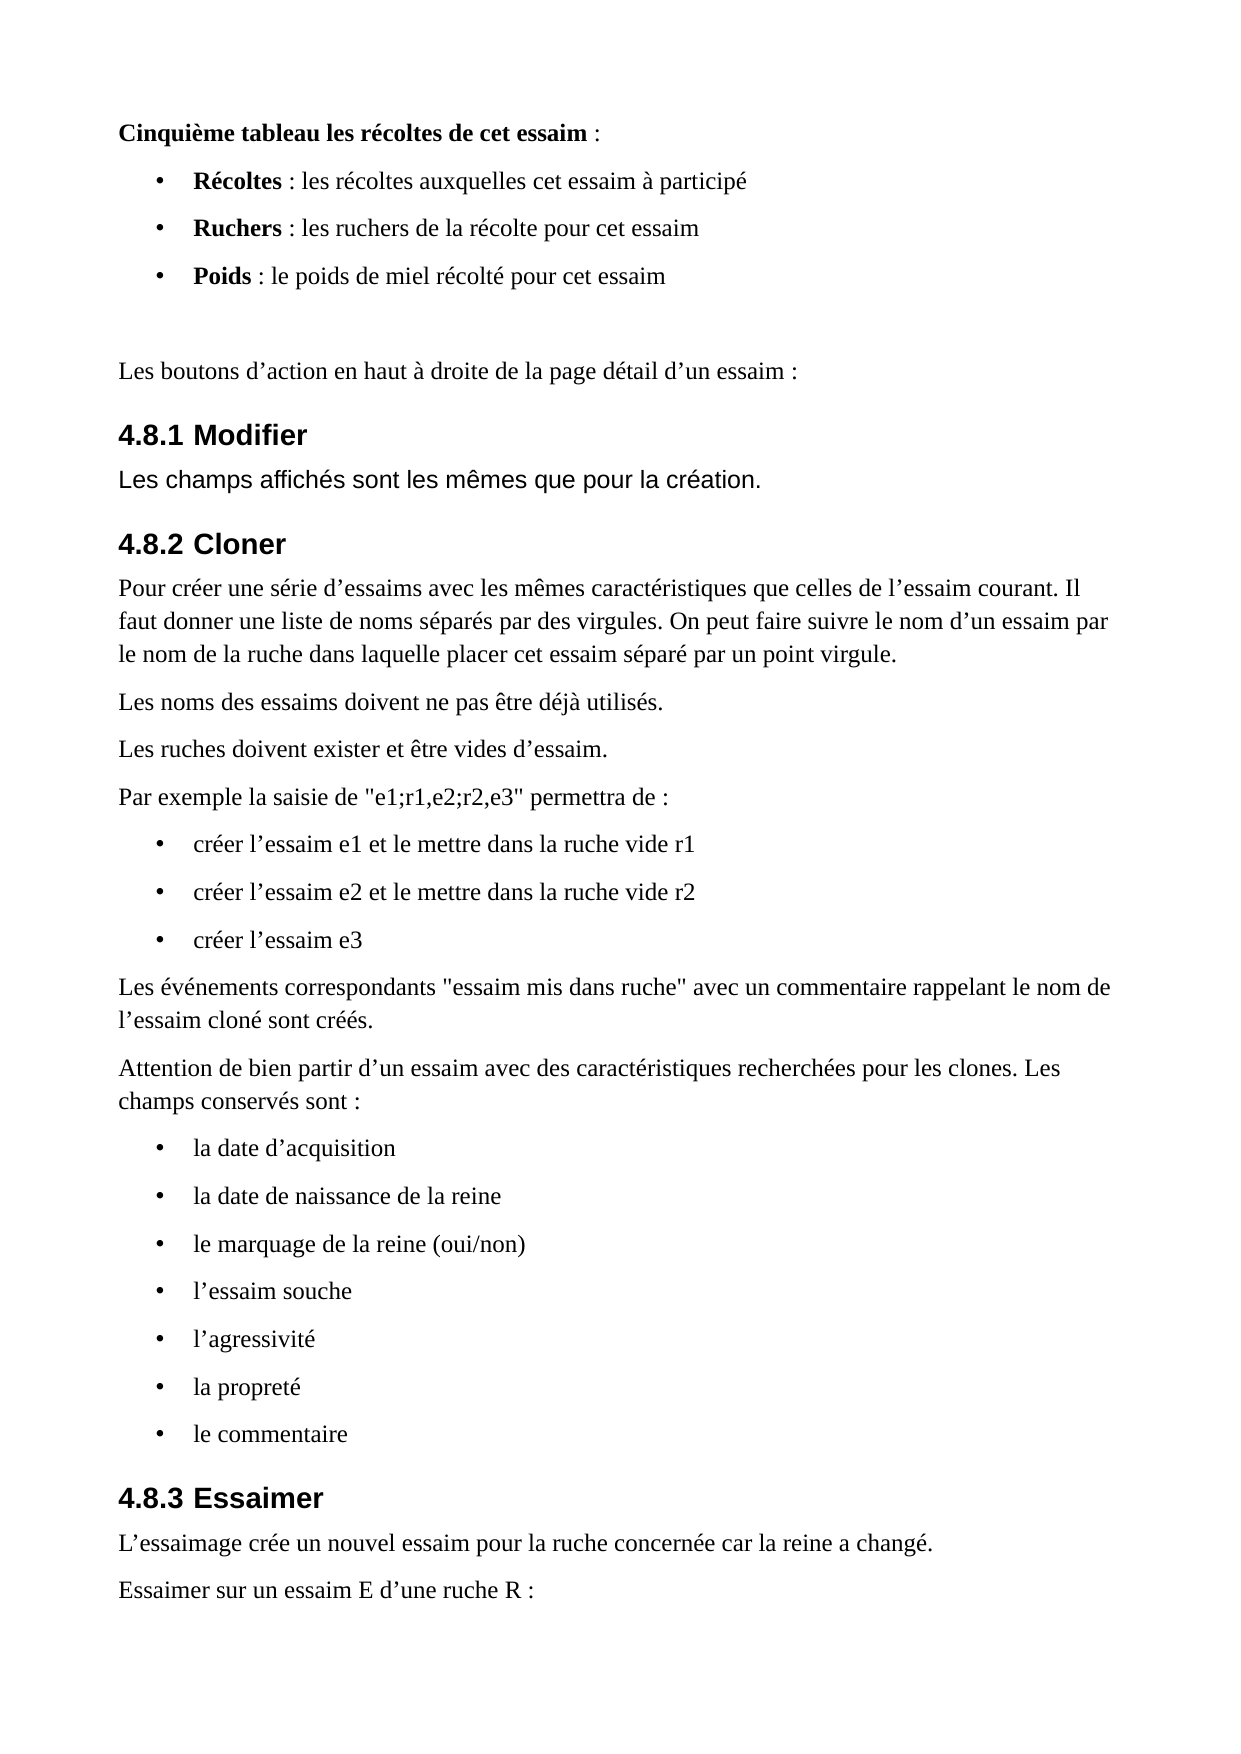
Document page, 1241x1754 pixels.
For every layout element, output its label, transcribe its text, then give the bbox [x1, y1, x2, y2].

list le commentaire [156, 1419, 1122, 1448]
subtitle Cloner [118, 527, 1122, 561]
text Essaimer sur un essaim E d’une ruche R : [118, 1575, 1122, 1604]
list créer l’essaim e3 [156, 925, 1122, 953]
list la date de naissance de la reine [156, 1181, 1122, 1210]
subtitle Modifier [118, 418, 1122, 452]
text L’essaimage crée un nouvel essaim pour la ruche concernée car la reine a changé. [118, 1528, 1122, 1556]
list la date d’acquisition [156, 1133, 1122, 1162]
list le marquage de la reine (oui/non) [156, 1229, 1122, 1257]
list Ruchers : les ruchers de la récolte pour cet essaim [156, 213, 1122, 242]
list la propreté [156, 1372, 1122, 1400]
list Récoltes : les récoltes auxquelles cet essaim à participé [156, 166, 1122, 194]
text Les boutons d’action en haut à droite de la page détail d’un essaim : [118, 356, 1122, 385]
text Les champs affichés sont les mêmes que pour la création. [118, 464, 1122, 493]
text Attention de bien partir d’un essaim avec des caractéristiques recherchées pour les clones. Les champs conservés sont : [118, 1053, 1122, 1115]
list créer l’essaim e1 et le mettre dans la ruche vide r1 [156, 829, 1122, 858]
list l’essaim souche [156, 1276, 1122, 1305]
text Les ruches doivent exister et être vides d’essaim. [118, 734, 1122, 763]
text Pour créer une série d’essaims avec les mêmes caractéristiques que celles de l’essaim courant. Il faut donner une liste de noms séparés par des virgules. On peut faire suivre le nom d’un essaim par le nom de la ruche dans laquelle placer cet essaim séparé par un point virgule. [118, 573, 1122, 668]
subtitle Essaimer [118, 1481, 1122, 1515]
list créer l’essaim e2 et le mettre dans la ruche vide r2 [156, 877, 1122, 906]
list Poids : le poids de miel récolté pour cet essaim [156, 261, 1122, 290]
text Cinquième tableau les récoltes de cet essaim : [118, 118, 1122, 147]
text Les noms des essaims doivent ne pas être déjà utilisés. [118, 687, 1122, 715]
text Les événements correspondants "essaim mis dans ruche" avec un commentaire rappelant le nom de l’essaim cloné sont créés. [118, 972, 1122, 1034]
text Par exemple la saisie de "e1;r1,e2;r2,e3" permettra de : [118, 782, 1122, 811]
list l’agressivité [156, 1324, 1122, 1353]
